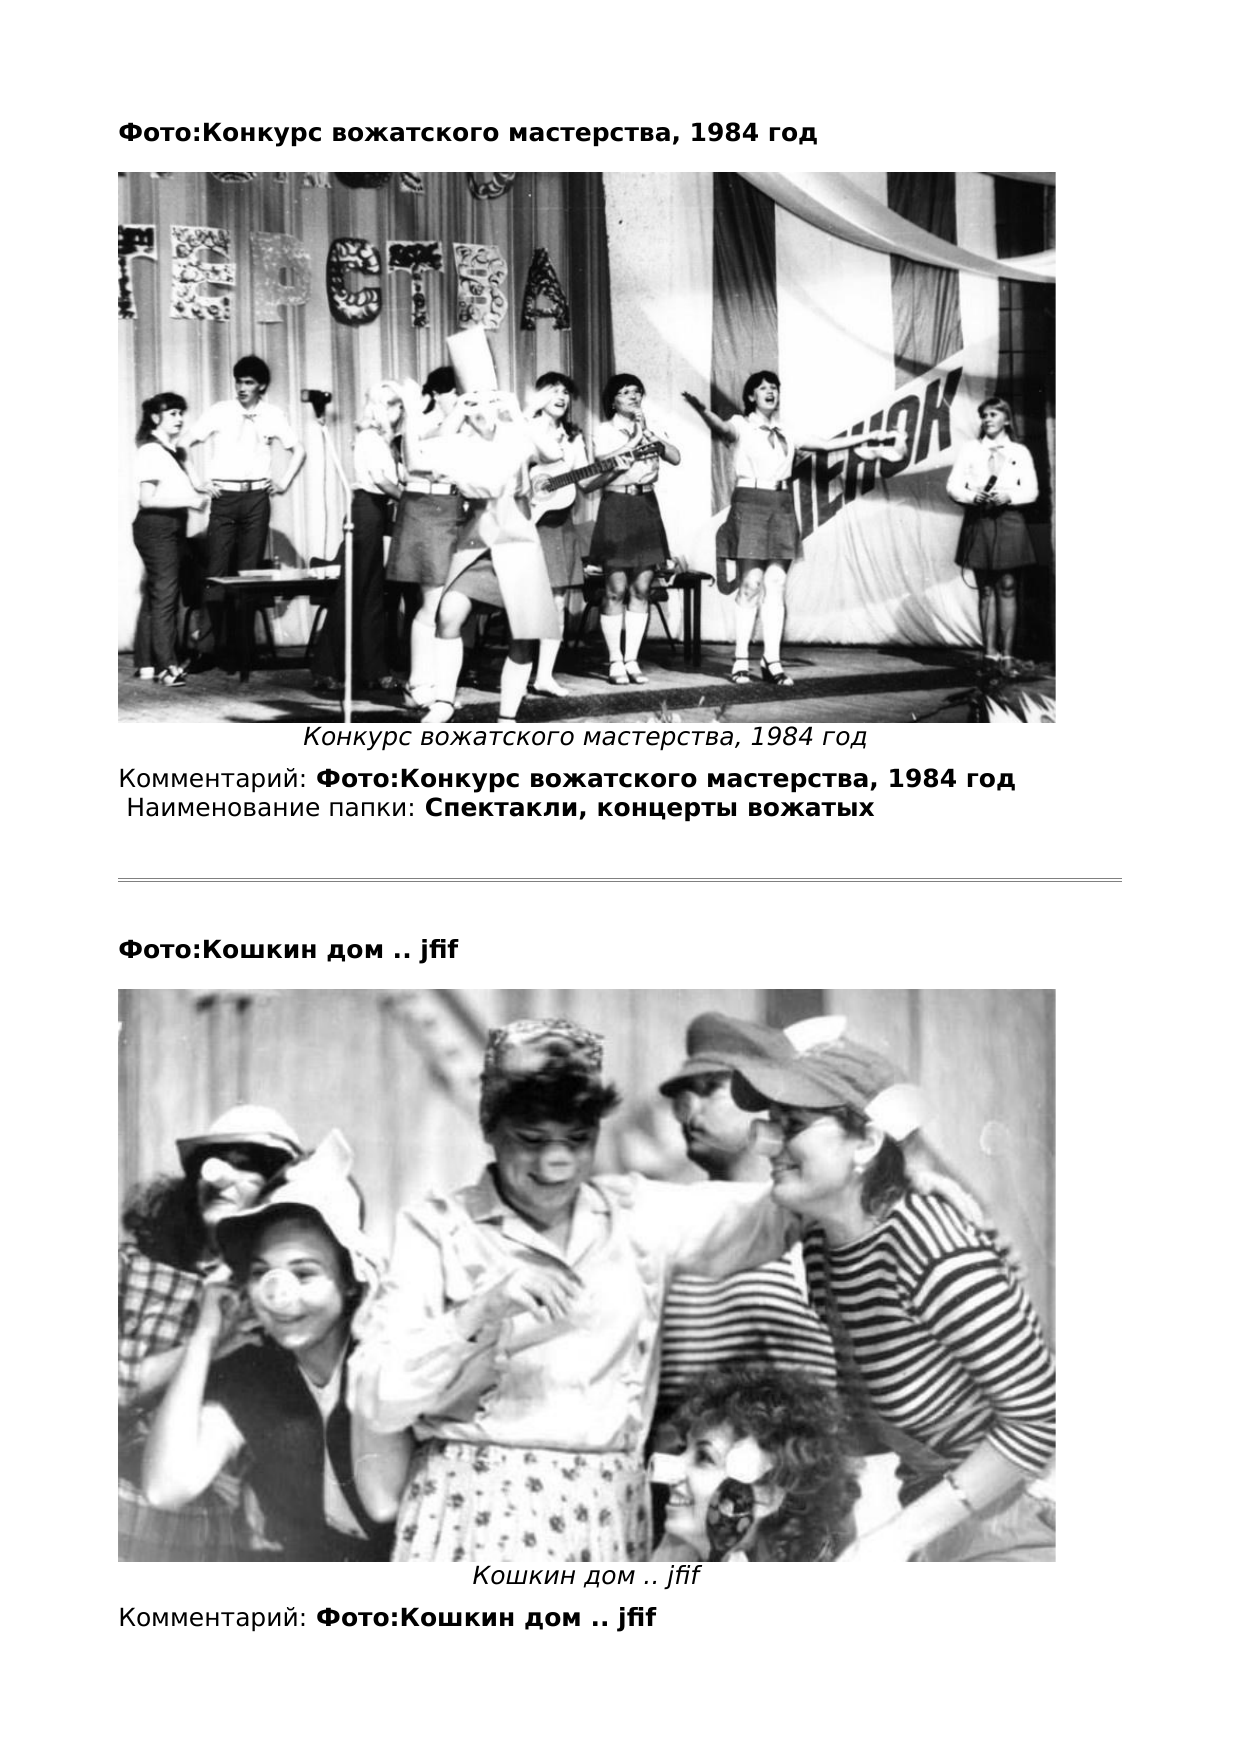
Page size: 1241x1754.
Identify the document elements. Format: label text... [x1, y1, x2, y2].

text Кошкин дом .. jfif [118, 1562, 1056, 1591]
picture [118, 989, 1056, 1562]
text Комментарий: Фото:Конкурс вожатского мастерства, 1984 год Наименование папки: Спектакли, концерты вожатых [118, 764, 1122, 851]
subtitle Фото:Конкурс вожатского мастерства, 1984 год [118, 118, 1122, 147]
text Конкурс вожатского мастерства, 1984 год [118, 723, 1056, 751]
picture [118, 172, 1056, 723]
text Комментарий: Фото:Кошкин дом .. jfif [118, 1603, 1122, 1632]
subtitle Фото:Кошкин дом .. jfif [118, 935, 1122, 964]
